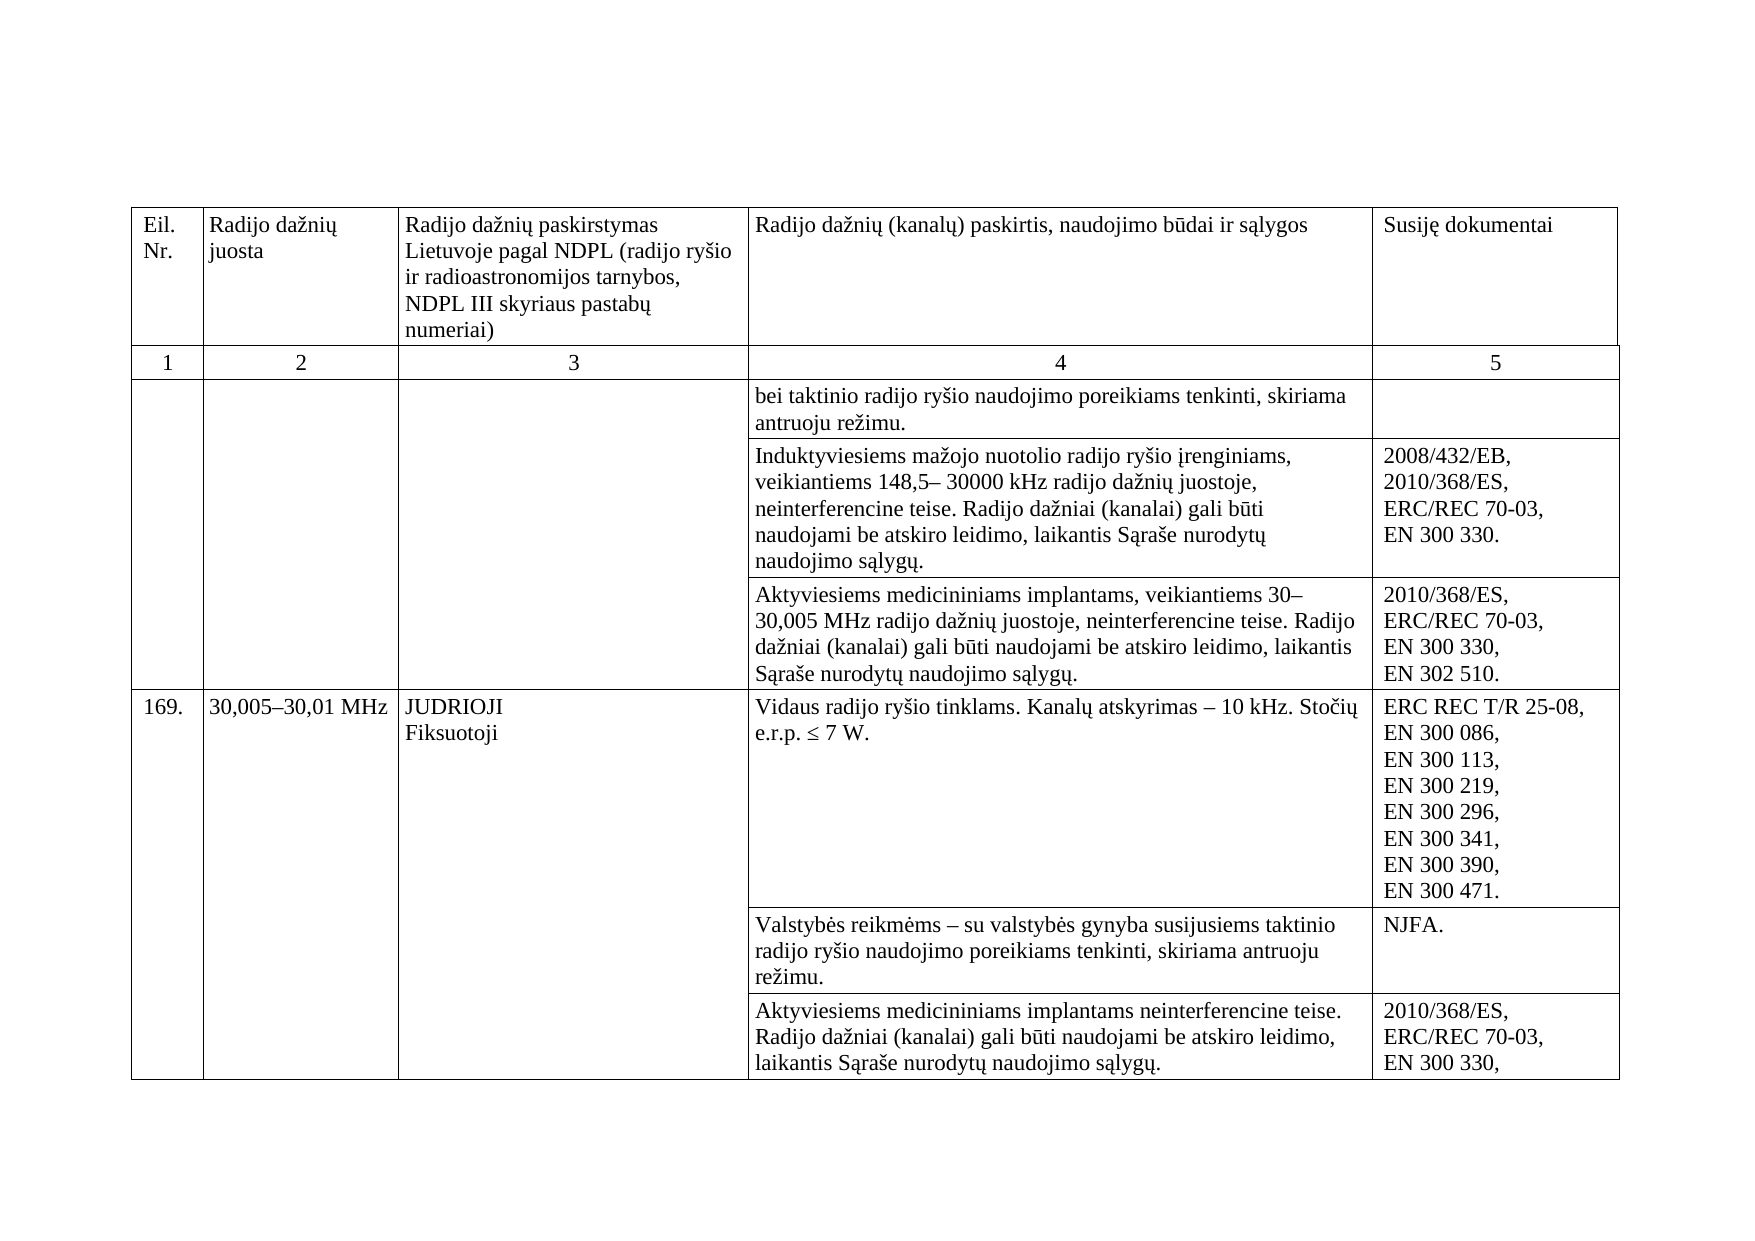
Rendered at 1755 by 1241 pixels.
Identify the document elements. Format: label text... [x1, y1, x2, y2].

table_cell 2010/368/ES, ERC/REC 70-03, EN 300 330, [1373, 994, 1619, 1079]
table_cell 169. [132, 690, 203, 1079]
table_header Radijo dažnių paskirstymas Lietuvoje pagal NDPL (radijo ryšio ir radioastronomijos tarnybos, NDPL III skyriaus pastabų numeriai) [399, 208, 748, 345]
table_cell 2008/432/EB, 2010/368/ES, ERC/REC 70-03, EN 300 330. [1373, 439, 1619, 577]
table_cell 2010/368/ES, ERC/REC 70-03, EN 300 330, EN 302 510. [1373, 578, 1619, 689]
table_cell 4 [749, 346, 1372, 378]
table_header Radijo dažnių juosta [204, 208, 398, 345]
table_cell 2 [204, 346, 398, 378]
table_cell Aktyviesiems medicininiams implantams, veikiantiems 30– 30,005 MHz radijo dažnių juostoje, neinterferencine teise. Radijo dažniai (kanalai) gali būti naudojami be atskiro leidimo, laikantis Sąraše nurodytų naudojimo sąlygų. [749, 578, 1372, 689]
table_cell ERC REC T/R 25-08, EN 300 086, EN 300 113, EN 300 219, EN 300 296, EN 300 341, EN 300 390, EN 300 471. [1373, 690, 1619, 907]
table_header Susiję dokumentai [1373, 208, 1617, 345]
table_cell 30,005–30,01 MHz [204, 690, 398, 1079]
table_cell [399, 380, 748, 689]
table_cell JUDRIOJI Fiksuotoji [399, 690, 748, 1079]
table_header Radijo dažnių (kanalų) paskirtis, naudojimo būdai ir sąlygos [749, 208, 1372, 345]
table_cell bei taktinio radijo ryšio naudojimo poreikiams tenkinti, skiriama antruoju režimu. [749, 380, 1372, 438]
table_cell 3 [399, 346, 748, 378]
table_cell [1373, 380, 1619, 438]
table_cell Induktyviesiems mažojo nuotolio radijo ryšio įrenginiams, veikiantiems 148,5– 30000 kHz radijo dažnių juostoje, neinterferencine teise. Radijo dažniai (kanalai) gali būti naudojami be atskiro leidimo, laikantis Sąraše nurodytų naudojimo sąlygų. [749, 439, 1372, 577]
table_cell [204, 380, 398, 689]
table_cell Valstybės reikmėms – su valstybės gynyba susijusiems taktinio radijo ryšio naudojimo poreikiams tenkinti, skiriama antruoju režimu. [749, 908, 1372, 993]
table_cell 1 [132, 346, 203, 378]
table_cell Vidaus radijo ryšio tinklams. Kanalų atskyrimas – 10 kHz. Stočių e.r.p. ≤ 7 W. [749, 690, 1372, 907]
table_cell [132, 380, 203, 689]
table_header Eil. Nr. [132, 208, 203, 345]
table_cell Aktyviesiems medicininiams implantams neinterferencine teise. Radijo dažniai (kanalai) gali būti naudojami be atskiro leidimo, laikantis Sąraše nurodytų naudojimo sąlygų. [749, 994, 1372, 1079]
table_cell NJFA. [1373, 908, 1619, 993]
table_cell 5 [1373, 346, 1619, 378]
